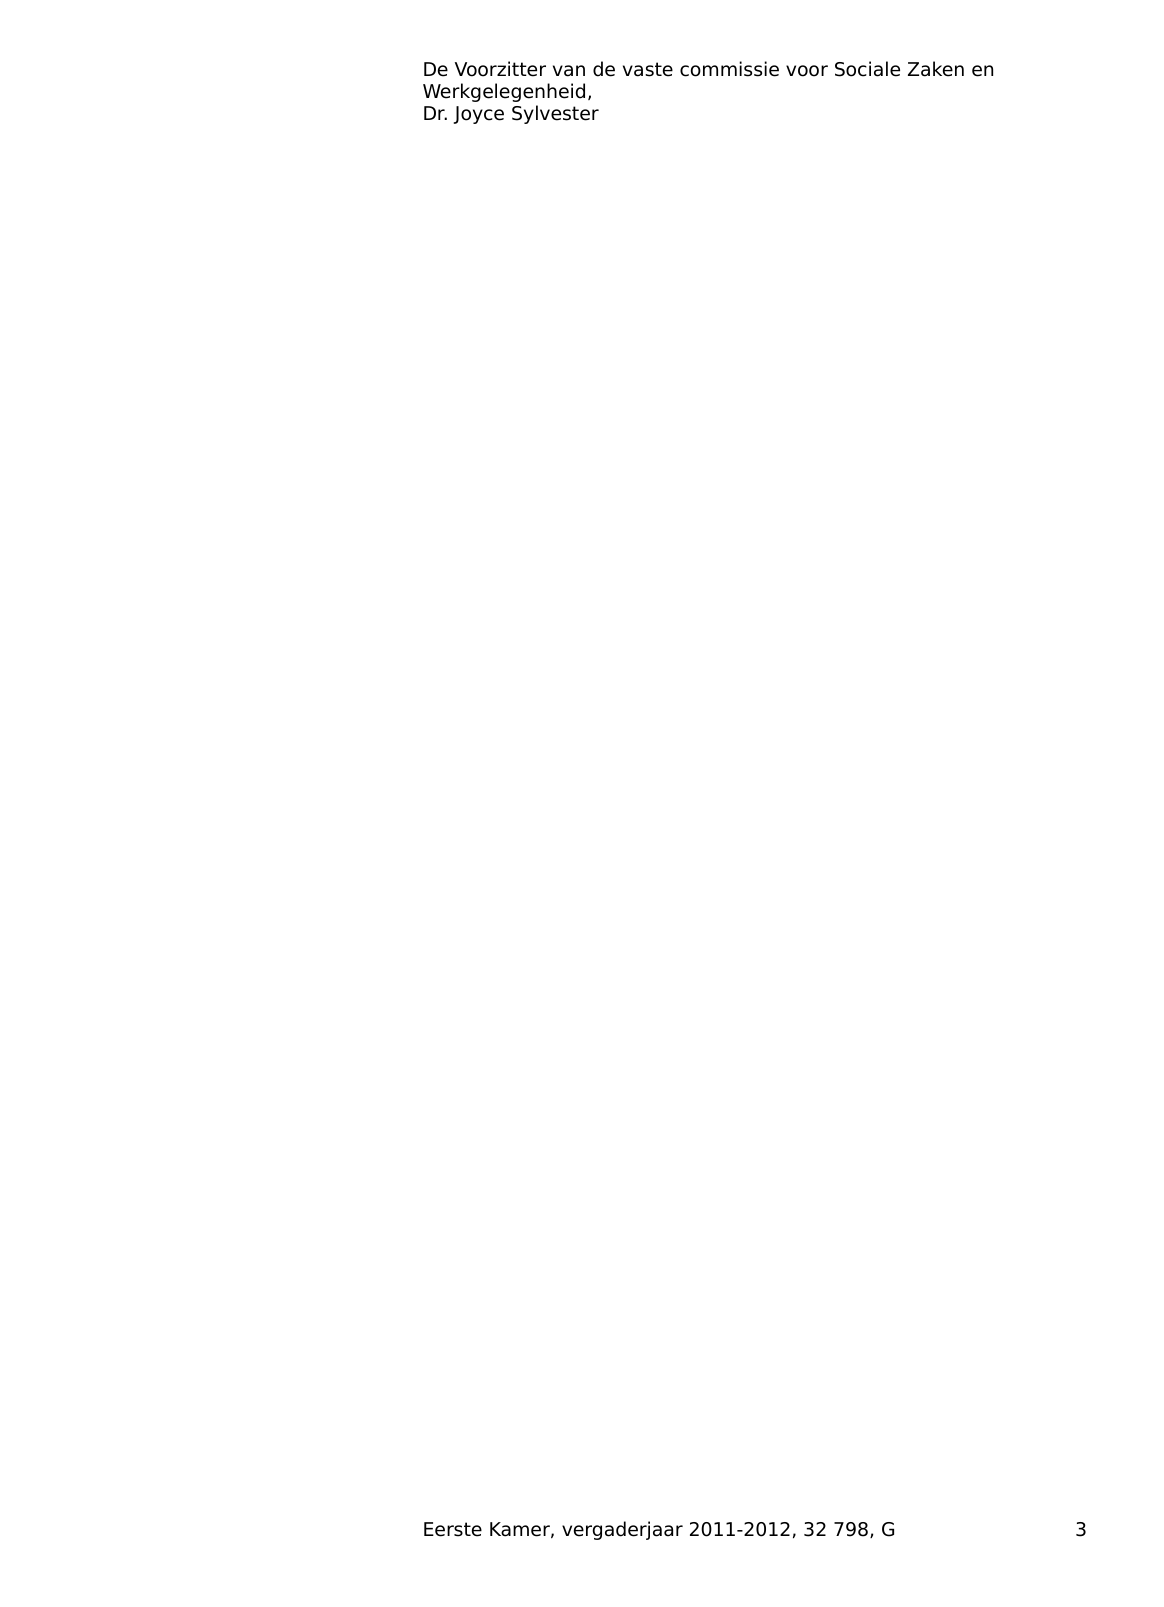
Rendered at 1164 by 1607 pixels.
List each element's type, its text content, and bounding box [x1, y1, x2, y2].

text De Voorzitter van de vaste commissie voor Sociale Zaken en Werkgelegenheid, Dr. Joyce Sylvester [422, 59, 1087, 125]
